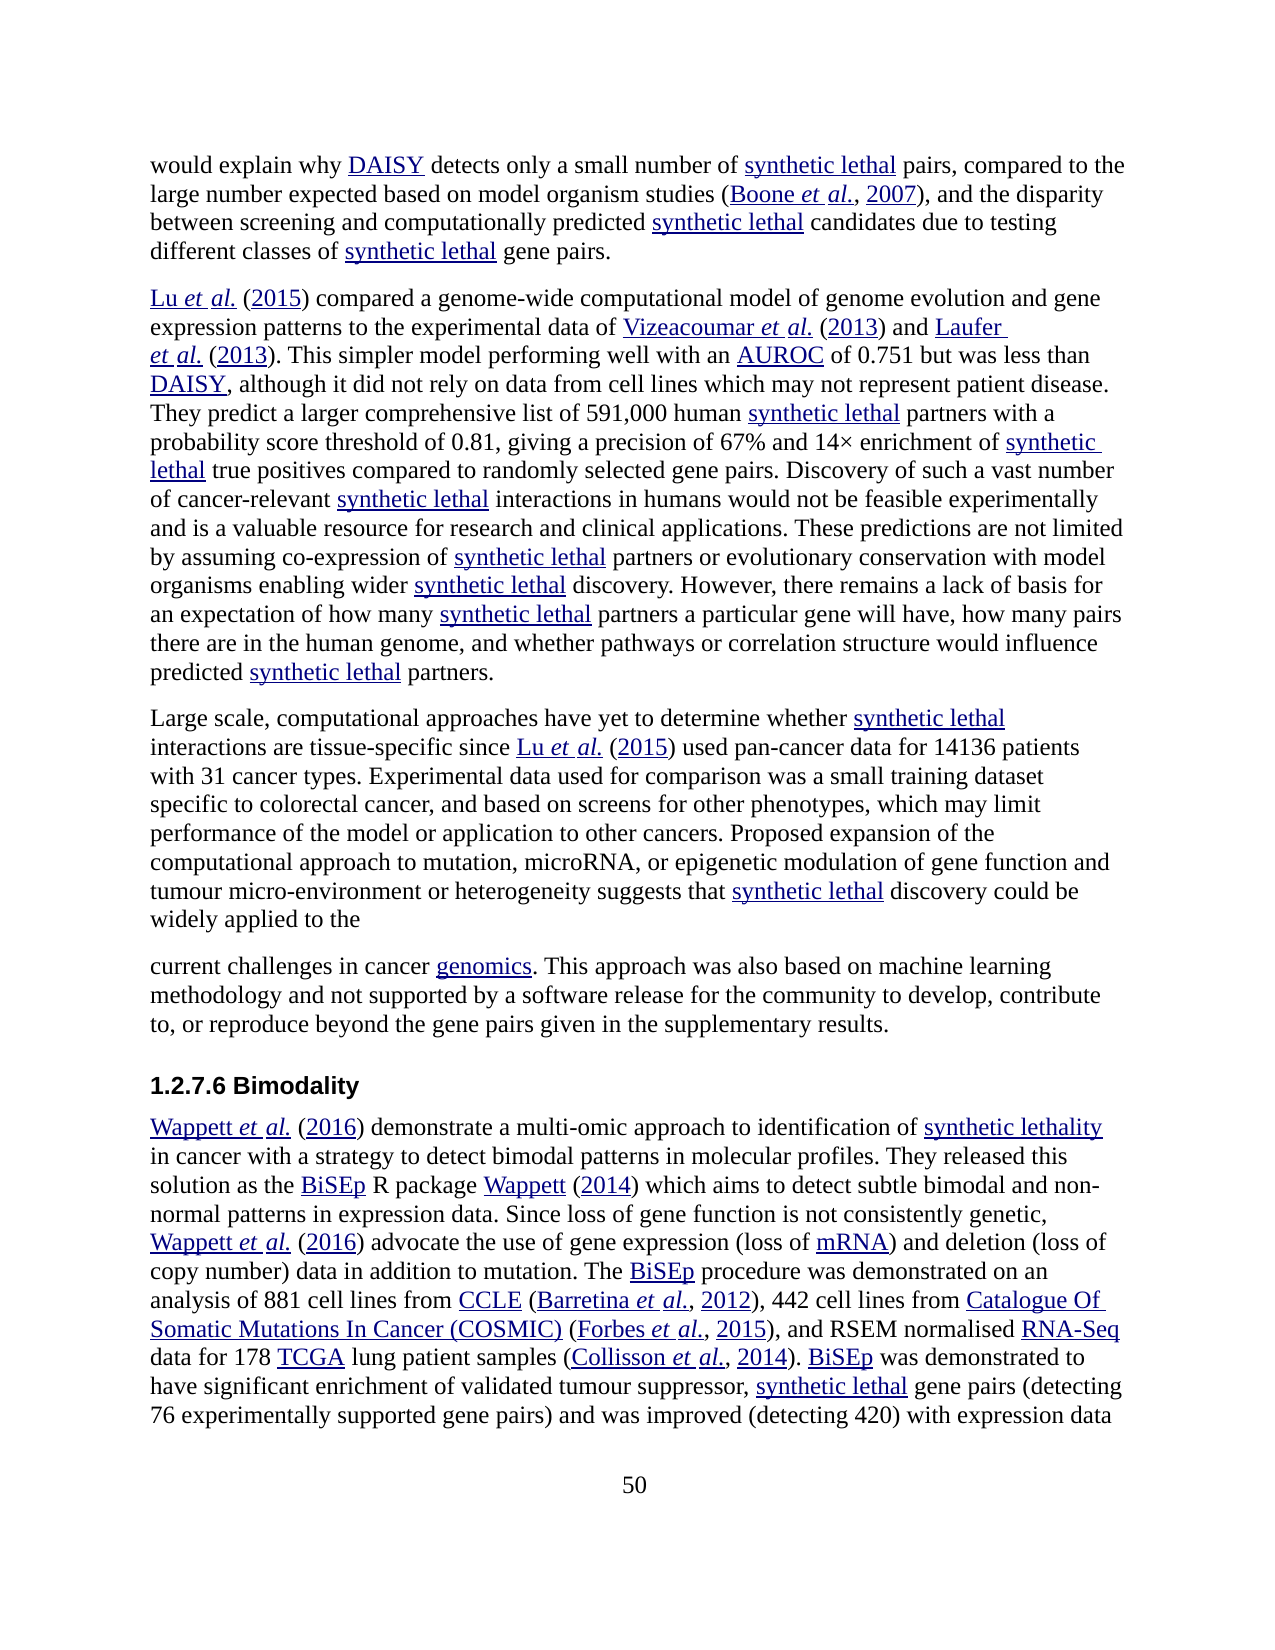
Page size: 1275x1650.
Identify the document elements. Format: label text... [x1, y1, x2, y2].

subtitle 1.2.7.6 Bimodality [150, 1071, 1125, 1100]
text Lu et al. (2015) compared a genome-wide computational model of genome evolution and gene expression patterns to the experimental data of Vizeacoumar et al. (2013) and Laufer et al. (2013). This simpler model performing well with an AUROC of 0.751 but was less than DAISY, although it did not rely on data from cell lines which may not represent patient disease. They predict a larger comprehensive list of 591,000 human synthetic lethal partners with a probability score threshold of 0.81, giving a precision of 67% and 14× enrichment of synthetic lethal true positives compared to randomly selected gene pairs. Discovery of such a vast number of cancer-relevant synthetic lethal interactions in humans would not be feasible experimentally and is a valuable resource for research and clinical applications. These predictions are not limited by assuming co-expression of synthetic lethal partners or evolutionary conservation with model organisms enabling wider synthetic lethal discovery. However, there remains a lack of basis for an expectation of how many synthetic lethal partners a particular gene will have, how many pairs there are in the human genome, and whether pathways or correlation structure would influence predicted synthetic lethal partners. [150, 283, 1125, 685]
text current challenges in cancer genomics. This approach was also based on machine learning methodology and not supported by a software release for the community to develop, contribute to, or reproduce beyond the gene pairs given in the supplementary results. [150, 951, 1125, 1037]
text Large scale, computational approaches have yet to determine whether synthetic lethal interactions are tissue-specific since Lu et al. (2015) used pan-cancer data for 14136 patients with 31 cancer types. Experimental data used for comparison was a small training dataset specific to colorectal cancer, and based on screens for other phenotypes, which may limit performance of the model or application to other cancers. Proposed expansion of the computational approach to mutation, microRNA, or epigenetic modulation of gene function and tumour micro-environment or heterogeneity suggests that synthetic lethal discovery could be widely applied to the [150, 703, 1125, 933]
text Wappett et al. (2016) demonstrate a multi-omic approach to identification of synthetic lethality in cancer with a strategy to detect bimodal patterns in molecular profiles. They released this solution as the BiSEp R package Wappett (2014) which aims to detect subtle bimodal and non-normal patterns in expression data. Since loss of gene function is not consistently genetic, Wappett et al. (2016) advocate the use of gene expression (loss of mRNA) and deletion (loss of copy number) data in addition to mutation. The BiSEp procedure was demonstrated on an analysis of 881 cell lines from CCLE (Barretina et al., 2012), 442 cell lines from Catalogue Of Somatic Mutations In Cancer (COSMIC) (Forbes et al., 2015), and RSEM normalised RNA-Seq data for 178 TCGA lung patient samples (Collisson et al., 2014). BiSEp was demonstrated to have significant enrichment of validated tumour suppressor, synthetic lethal gene pairs (detecting 76 experimentally supported gene pairs) and was improved (detecting 420) with expression data [150, 1112, 1125, 1429]
text would explain why DAISY detects only a small number of synthetic lethal pairs, compared to the large number expected based on model organism studies (Boone et al., 2007), and the disparity between screening and computationally predicted synthetic lethal candidates due to testing different classes of synthetic lethal gene pairs. [150, 150, 1125, 265]
